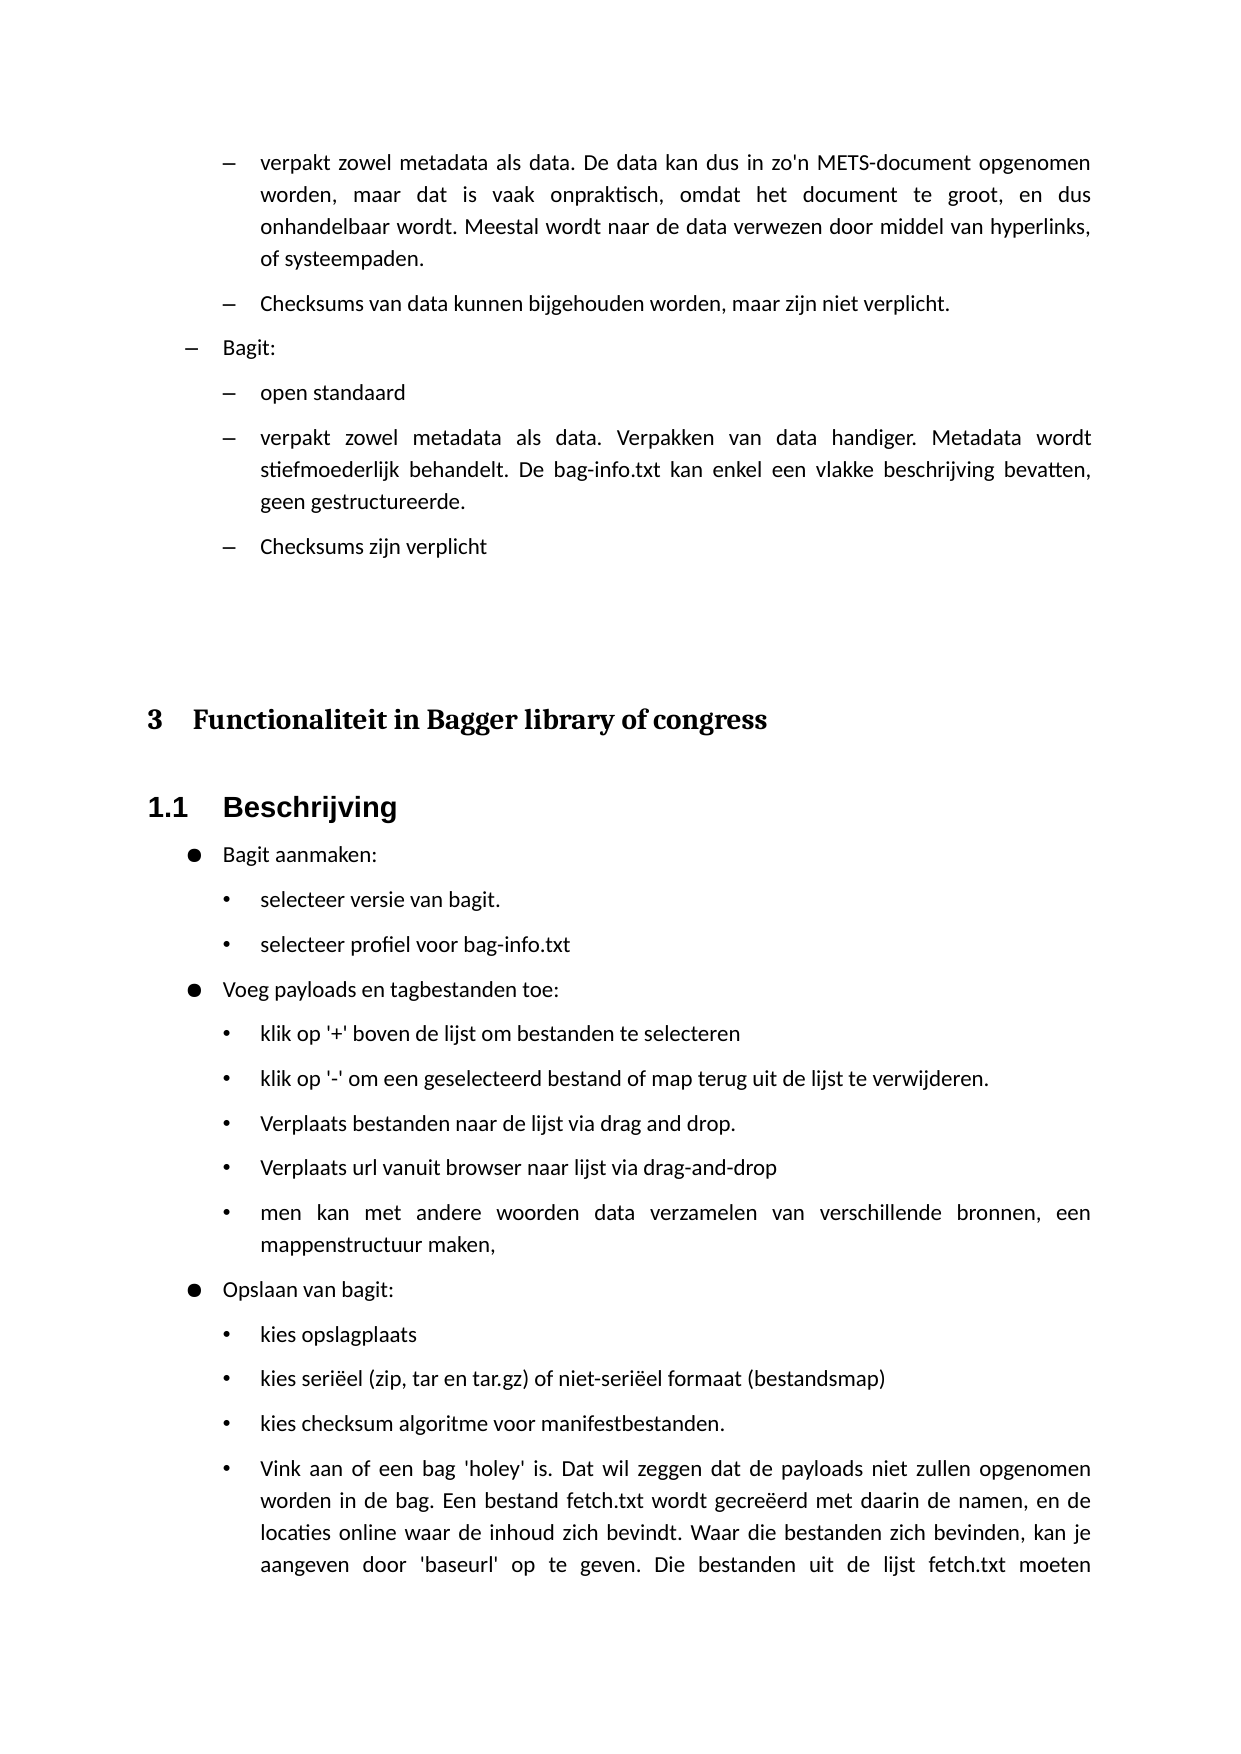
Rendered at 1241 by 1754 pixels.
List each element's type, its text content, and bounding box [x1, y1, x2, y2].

list open standaard [223, 378, 1093, 406]
list verpakt zowel metadata als data. Verpakken van data handiger. Metadata wordt stiefmoederlijk behandelt. De bag-info.txt kan enkel een vlakke beschrijving bevatten, geen gestructureerde. [223, 423, 1093, 515]
subtitle Beschrijving [148, 789, 1093, 823]
list verpakt zowel metadata als data. De data kan dus in zo'n METS-document opgenomen worden, maar dat is vaak onpraktisch, omdat het document te groot, en dus onhandelbaar wordt. Meestal wordt naar de data verwezen door middel van hyperlinks, of systeempaden. [223, 148, 1093, 272]
list selecteer versie van bagit. [223, 885, 1093, 913]
list kies opslagplaats [223, 1320, 1093, 1348]
list Verplaats url vanuit browser naar lijst via drag-and-drop [223, 1153, 1093, 1181]
list Vink aan of een bag 'holey' is. Dat wil zeggen dat de payloads niet zullen opgenomen worden in de bag. Een bestand fetch.txt wordt gecreëerd met daarin de namen, en de locaties online waar de inhoud zich bevindt. Waar die bestanden zich bevinden, kan je aangeven door 'baseurl' op te geven. Die bestanden uit de lijst fetch.txt moeten [223, 1454, 1093, 1578]
list selecteer profiel voor bag-info.txt [223, 930, 1093, 958]
list klik op '-' om een geselecteerd bestand of map terug uit de lijst te verwijderen. [223, 1064, 1093, 1092]
list Verplaats bestanden naar de lijst via drag and drop. [223, 1109, 1093, 1137]
list Opslaan van bagit: [185, 1275, 1093, 1303]
subtitle Functionaliteit in Bagger library of congress [148, 703, 1093, 737]
list kies seriëel (zip, tar en tar.gz) of niet-seriëel formaat (bestandsmap) [223, 1364, 1093, 1392]
list kies checksum algoritme voor manifestbestanden. [223, 1409, 1093, 1437]
list Bagit: [185, 333, 1093, 362]
list Voeg payloads en tagbestanden toe: [185, 975, 1093, 1003]
list Bagit aanmaken: [185, 841, 1093, 869]
list Checksums van data kunnen bijgehouden worden, maar zijn niet verplicht. [223, 289, 1093, 317]
list klik op '+' boven de lijst om bestanden te selecteren [223, 1019, 1093, 1047]
list men kan met andere woorden data verzamelen van verschillende bronnen, een mappenstructuur maken, [223, 1198, 1093, 1258]
list Checksums zijn verplicht [223, 532, 1093, 560]
